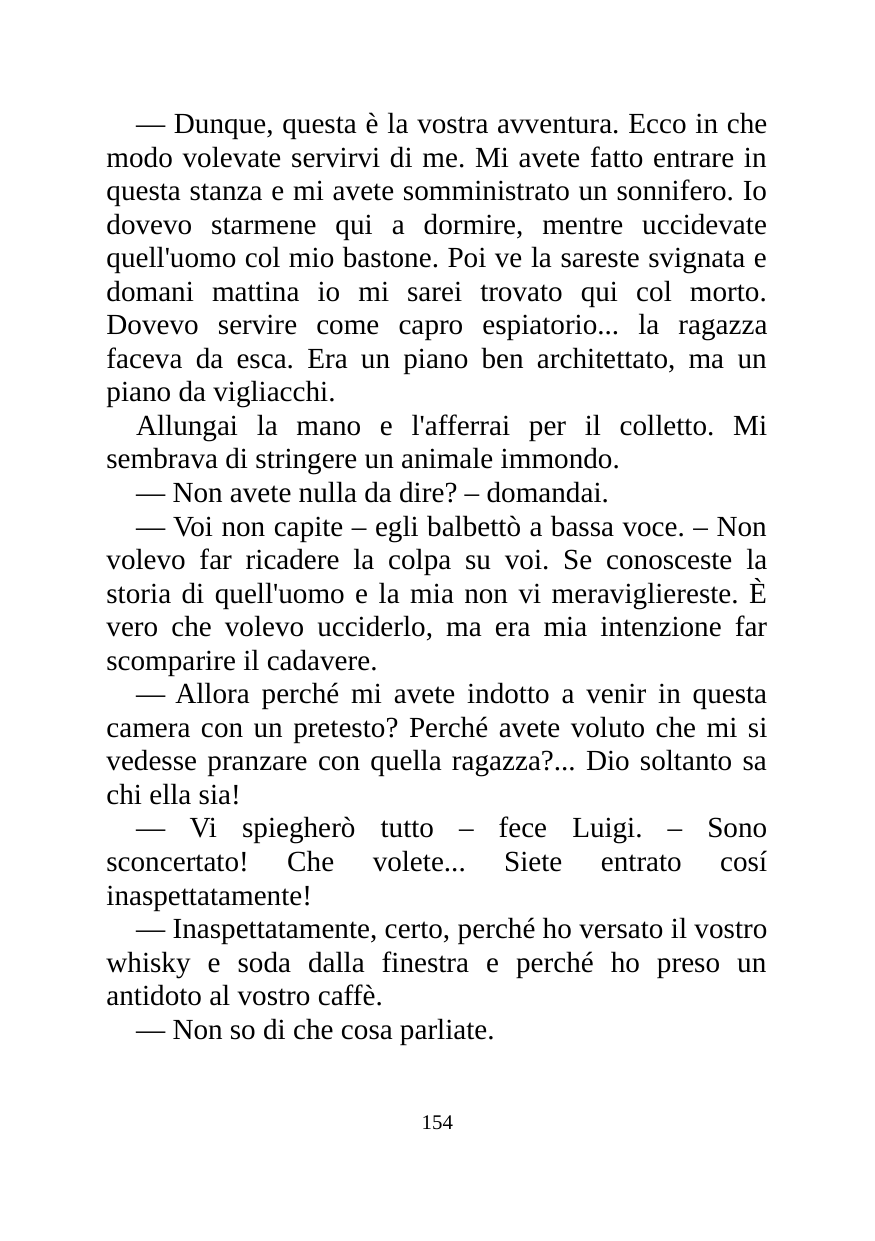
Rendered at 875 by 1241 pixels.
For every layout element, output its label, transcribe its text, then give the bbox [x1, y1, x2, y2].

text — Non avete nulla da dire? – domandai. [106, 475, 768, 509]
text — Inaspettatamente, certo, perché ho versato il vostro whisky e soda dalla finestra e perché ho preso un antidoto al vostro caffè. [106, 911, 768, 1012]
text — Voi non capite – egli balbettò a bassa voce. – Non volevo far ricadere la colpa su voi. Se conosceste la storia di quell'uomo e la mia non vi meravigliereste. È vero che volevo ucciderlo, ma era mia intenzione far scomparire il cadavere. [106, 509, 768, 676]
text Allungai la mano e l'afferrai per il colletto. Mi sembrava di stringere un animale immondo. [106, 408, 768, 475]
text — Vi spiegherò tutto – fece Luigi. – Sono sconcertato! Che volete... Siete entrato cosí inaspettatamente! [106, 811, 768, 911]
text — Allora perché mi avete indotto a venir in questa camera con un pretesto? Perché avete voluto che mi si vedesse pranzare con quella ragazza?... Dio soltanto sa chi ella sia! [106, 676, 768, 811]
text — Dunque, questa è la vostra avventura. Ecco in che modo volevate servirvi di me. Mi avete fatto entrare in questa stanza e mi avete somministrato un sonnifero. Io dovevo starmene qui a dormire, mentre uccidevate quell'uomo col mio bastone. Poi ve la sareste svignata e domani mattina io mi sarei trovato qui col morto. Dovevo servire come capro espiatorio... la ragazza faceva da esca. Era un piano ben architettato, ma un piano da vigliacchi. [106, 106, 768, 408]
text — Non so di che cosa parliate. [106, 1012, 768, 1045]
